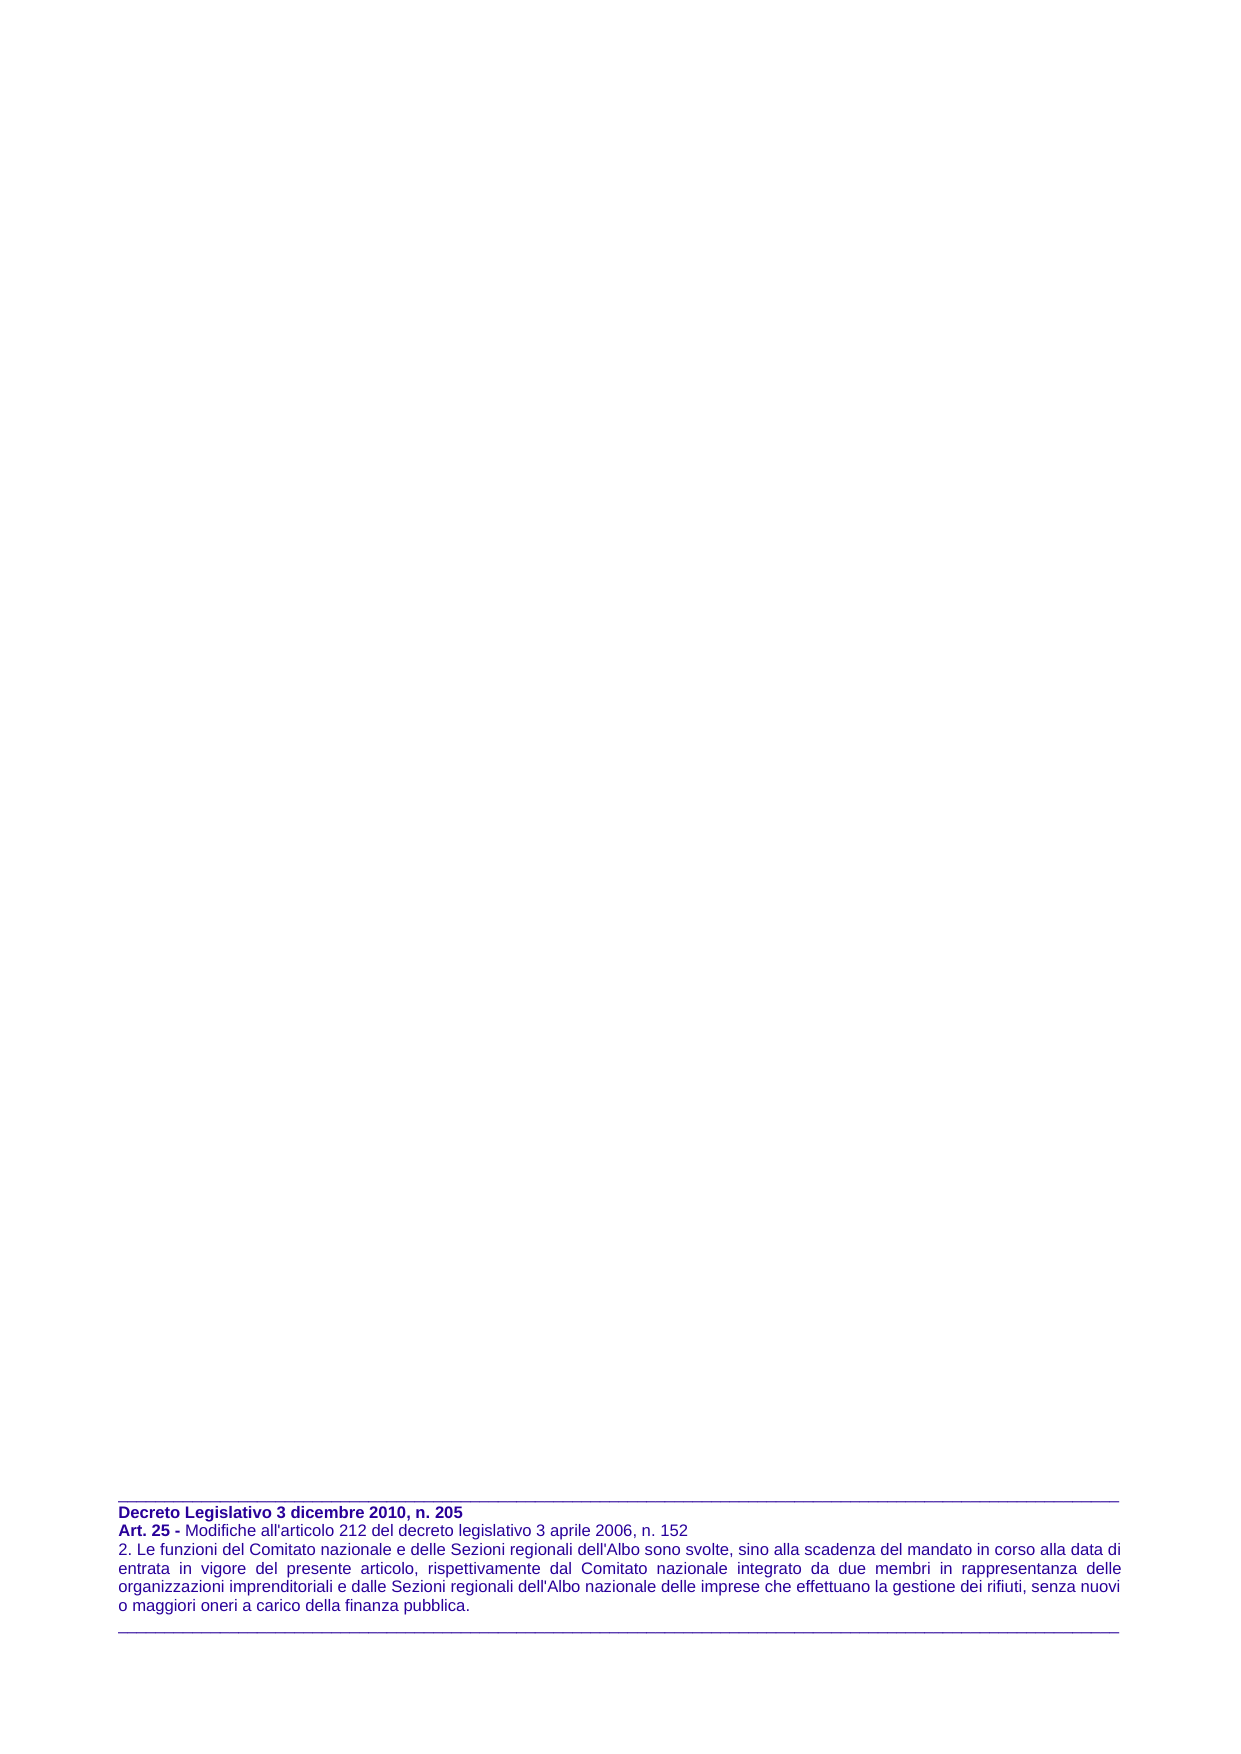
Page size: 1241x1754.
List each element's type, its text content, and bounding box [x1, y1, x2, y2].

text ____________________________________________________________________________________________________________ [118, 1484, 1122, 1503]
text ____________________________________________________________________________________________________________ [118, 1615, 1122, 1633]
text Decreto Legislativo 3 dicembre 2010, n. 205 [118, 1503, 1122, 1522]
text 2. Le funzioni del Comitato nazionale e delle Sezioni regionali dell'Albo sono svolte, sino alla scadenza del mandato in corso alla data di entrata in vigore del presente articolo, rispettivamente dal Comitato nazionale integrato da due membri in rappresentanza delle organizzazioni imprenditoriali e dalle Sezioni regionali dell'Albo nazionale delle imprese che effettuano la gestione dei rifiuti, senza nuovi o maggiori oneri a carico della finanza pubblica. [118, 1540, 1122, 1615]
text Art. 25 - Modifiche all'articolo 212 del decreto legislativo 3 aprile 2006, n. 152 [118, 1522, 1122, 1540]
